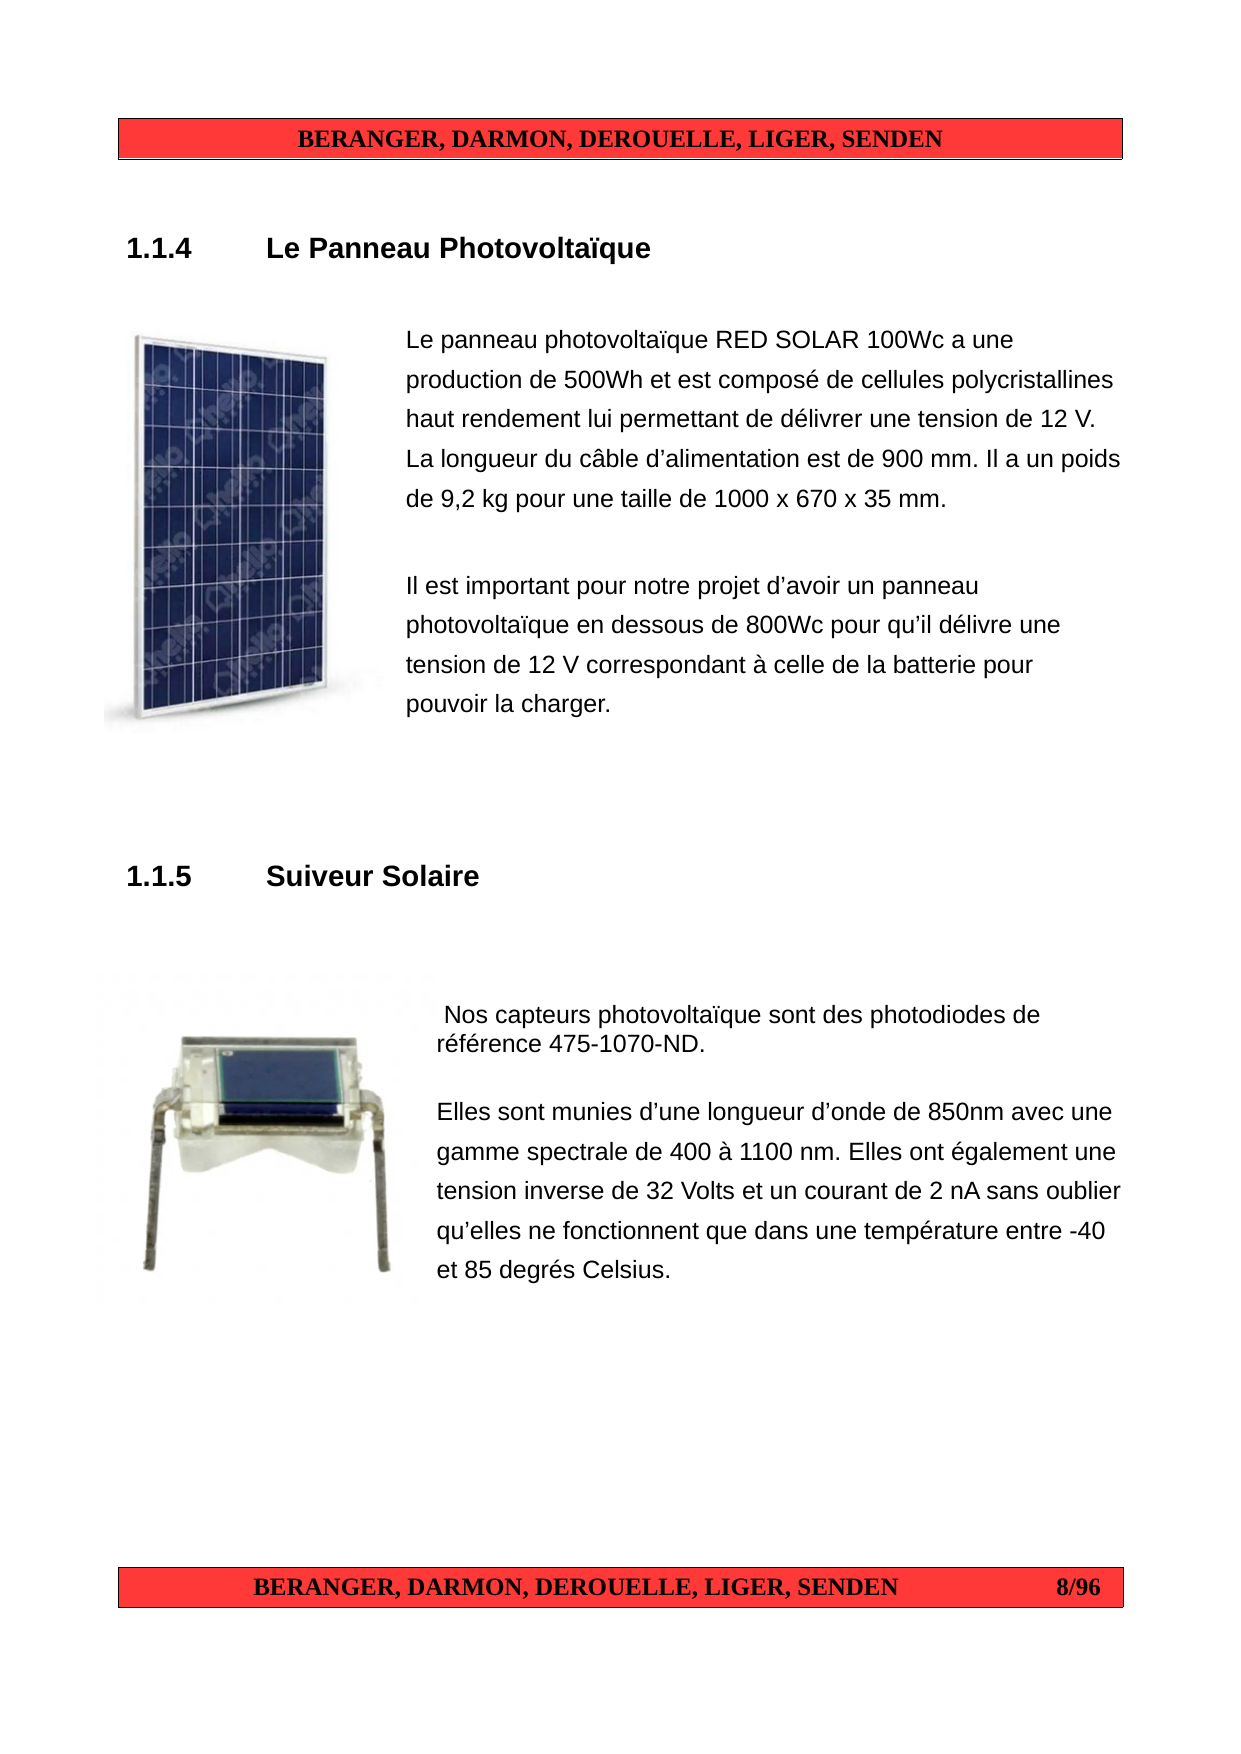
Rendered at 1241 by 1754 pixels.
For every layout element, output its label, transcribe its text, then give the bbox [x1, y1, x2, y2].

subtitle Le Panneau Photovoltaïque [118, 231, 1122, 265]
text Le panneau photovoltaïque RED SOLAR 100Wc a une production de 500Wh et est composé de cellules polycristallines haut rendement lui permettant de délivrer une tension de 12 V. La longueur du câble d’alimentation est de 900 mm. Il a un poids de 9,2 kg pour une taille de 1000 x 670 x 35 mm. [406, 325, 1122, 512]
picture [104, 304, 406, 734]
text Nos capteurs photovoltaïque sont des photodiodes de référence 475-1070-ND. [437, 1000, 1122, 1058]
picture [97, 973, 437, 1313]
text Elles sont munies d’une longueur d’onde de 850nm avec une gamme spectrale de 400 à 1100 nm. Elles ont également une tension inverse de 32 Volts et un courant de 2 nA sans oublier qu’elles ne fonctionnent que dans une température entre -40 et 85 degrés Celsius. [437, 1097, 1122, 1284]
subtitle Suiveur Solaire [118, 859, 1122, 892]
text Il est important pour notre projet d’avoir un panneau photovoltaïque en dessous de 800Wc pour qu’il délivre une tension de 12 V correspondant à celle de la batterie pour pouvoir la charger. [406, 571, 1122, 718]
